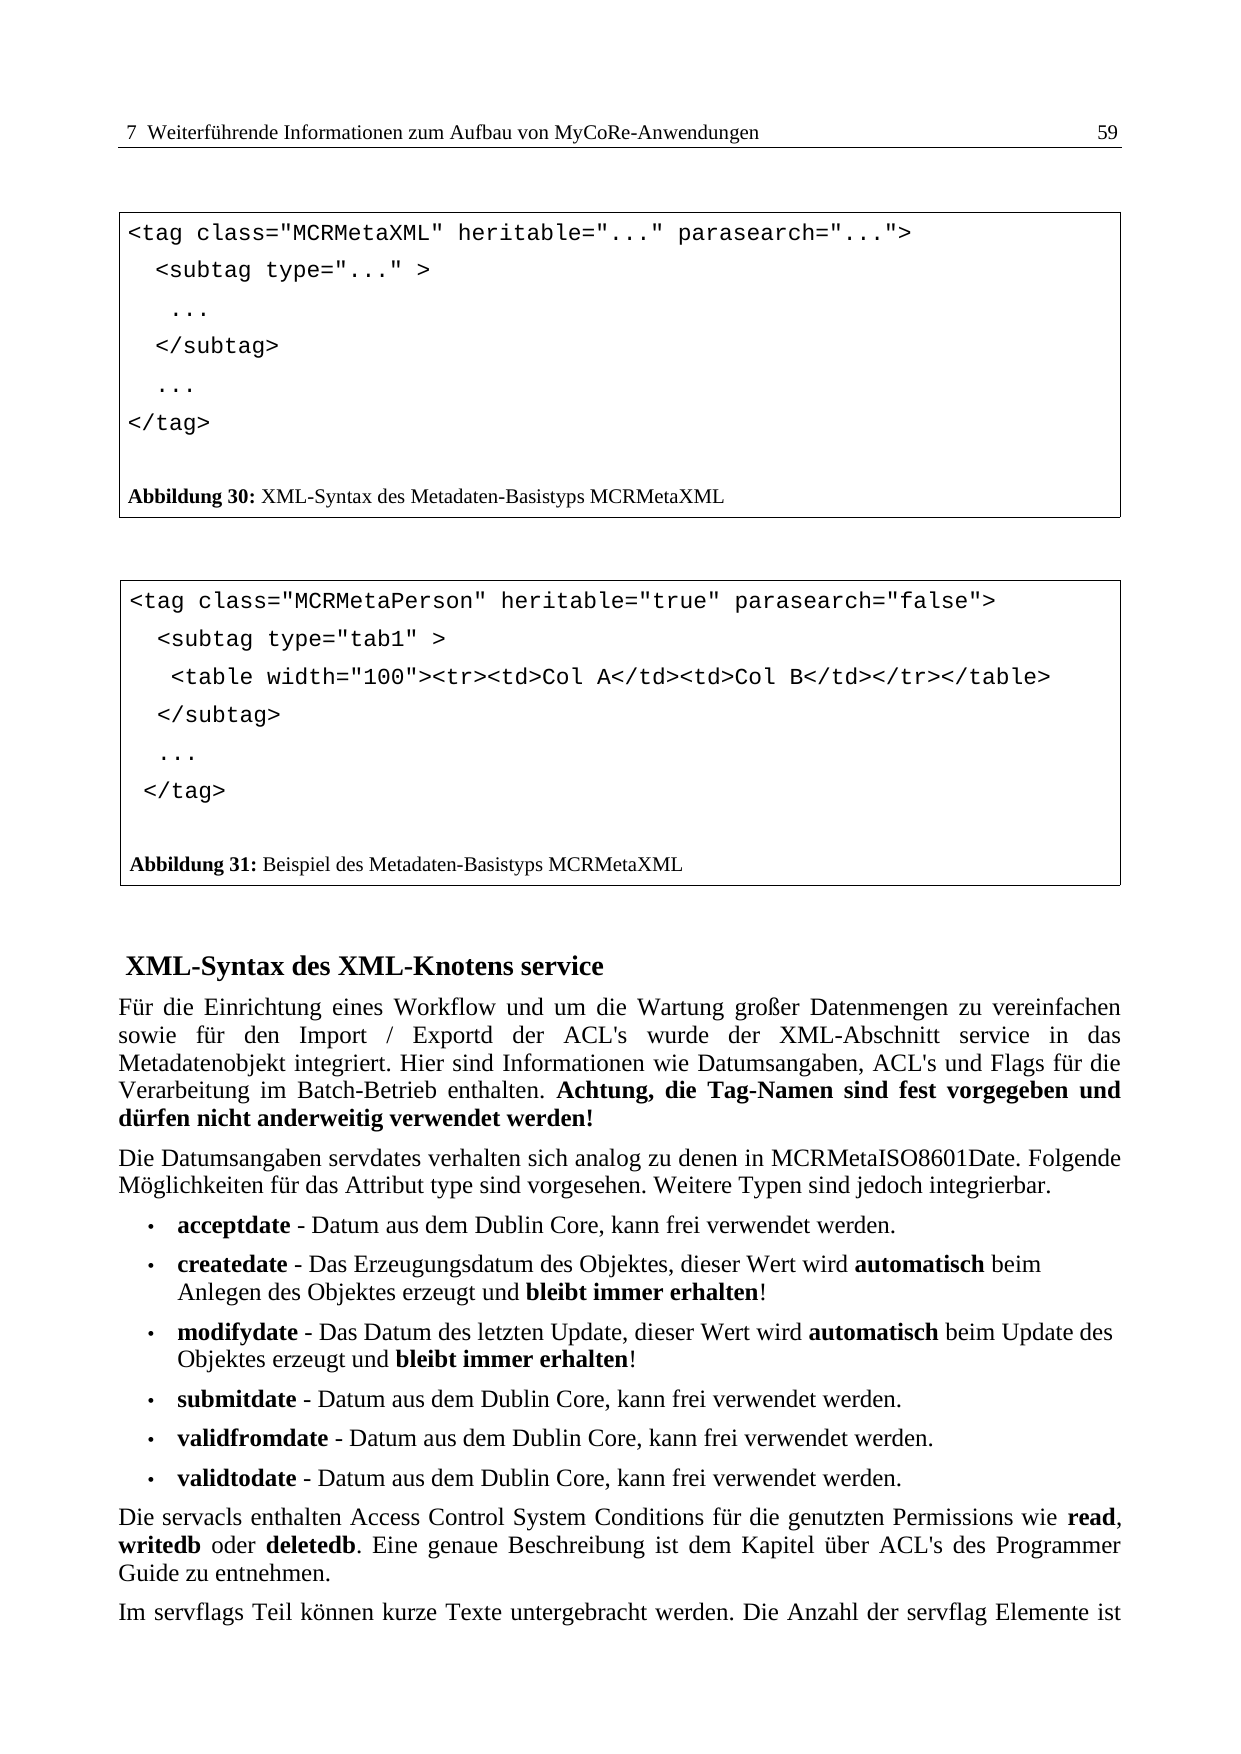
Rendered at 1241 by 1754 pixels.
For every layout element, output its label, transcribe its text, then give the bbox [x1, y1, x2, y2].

text <table width="100"><tr><td>Col A</td><td>Col B</td></tr></table> [129, 665, 1111, 691]
text <tag class="MCRMetaXML" heritable="..." parasearch="..."> [128, 221, 1111, 247]
text ... [128, 373, 1111, 399]
subtitle XML-Syntax des XML-Knotens service [118, 950, 1122, 981]
text </subtag> [129, 703, 1111, 729]
list createdate - Das Erzeugungsdatum des Objektes, dieser Wert wird automatisch beim Anlegen des Objektes erzeugt und bleibt immer erhalten! [118, 1250, 1122, 1306]
text Die servacls enthalten Access Control System Conditions für die genutzten Permissions wie read, writedb oder deletedb. Eine genaue Beschreibung ist dem Kapitel über ACL's des Programmer Guide zu entnehmen. [118, 1503, 1122, 1586]
text <subtag type="tab1" > [129, 627, 1111, 653]
text </tag> [128, 411, 1111, 437]
text ... [128, 297, 1111, 323]
text Abbildung 30: XML-Syntax des Metadaten-Basistyps MCRMetaXML [128, 485, 1111, 508]
list validtodate - Datum aus dem Dublin Core, kann frei verwendet werden. [118, 1464, 1122, 1491]
list acceptdate - Datum aus dem Dublin Core, kann frei verwendet werden. [118, 1211, 1122, 1239]
text Die Datumsangaben servdates verhalten sich analog zu denen in MCRMetaISO8601Date. Folgende Möglichkeiten für das Attribut type sind vorgesehen. Weitere Typen sind jedoch integrierbar. [118, 1144, 1122, 1199]
text </tag> [129, 779, 1111, 805]
list modifydate - Das Datum des letzten Update, dieser Wert wird automatisch beim Update des Objektes erzeugt und bleibt immer erhalten! [118, 1318, 1122, 1373]
text <tag class="MCRMetaPerson" heritable="true" parasearch="false"> [129, 589, 1111, 615]
text Für die Einrichtung eines Workflow und um die Wartung großer Datenmengen zu vereinfachen sowie für den Import / Exportd der ACL's wurde der XML-Abschnitt service in das Metadatenobjekt integriert. Hier sind Informationen wie Datumsangaben, ACL's und Flags für die Verarbeitung im Batch-Betrieb enthalten. Achtung, die Tag-Namen sind fest vorgegeben und dürfen nicht anderweitig verwendet werden! [118, 993, 1122, 1132]
text </subtag> [128, 335, 1111, 361]
list submitdate - Datum aus dem Dublin Core, kann frei verwendet werden. [118, 1385, 1122, 1412]
list validfromdate - Datum aus dem Dublin Core, kann frei verwendet werden. [118, 1424, 1122, 1452]
text Abbildung 31: Beispiel des Metadaten-Basistyps MCRMetaXML [129, 853, 1111, 876]
text Im servflags Teil können kurze Texte untergebracht werden. Die Anzahl der servflag Elemente ist [118, 1598, 1122, 1626]
text <subtag type="..." > [128, 259, 1111, 285]
text ... [129, 741, 1111, 767]
